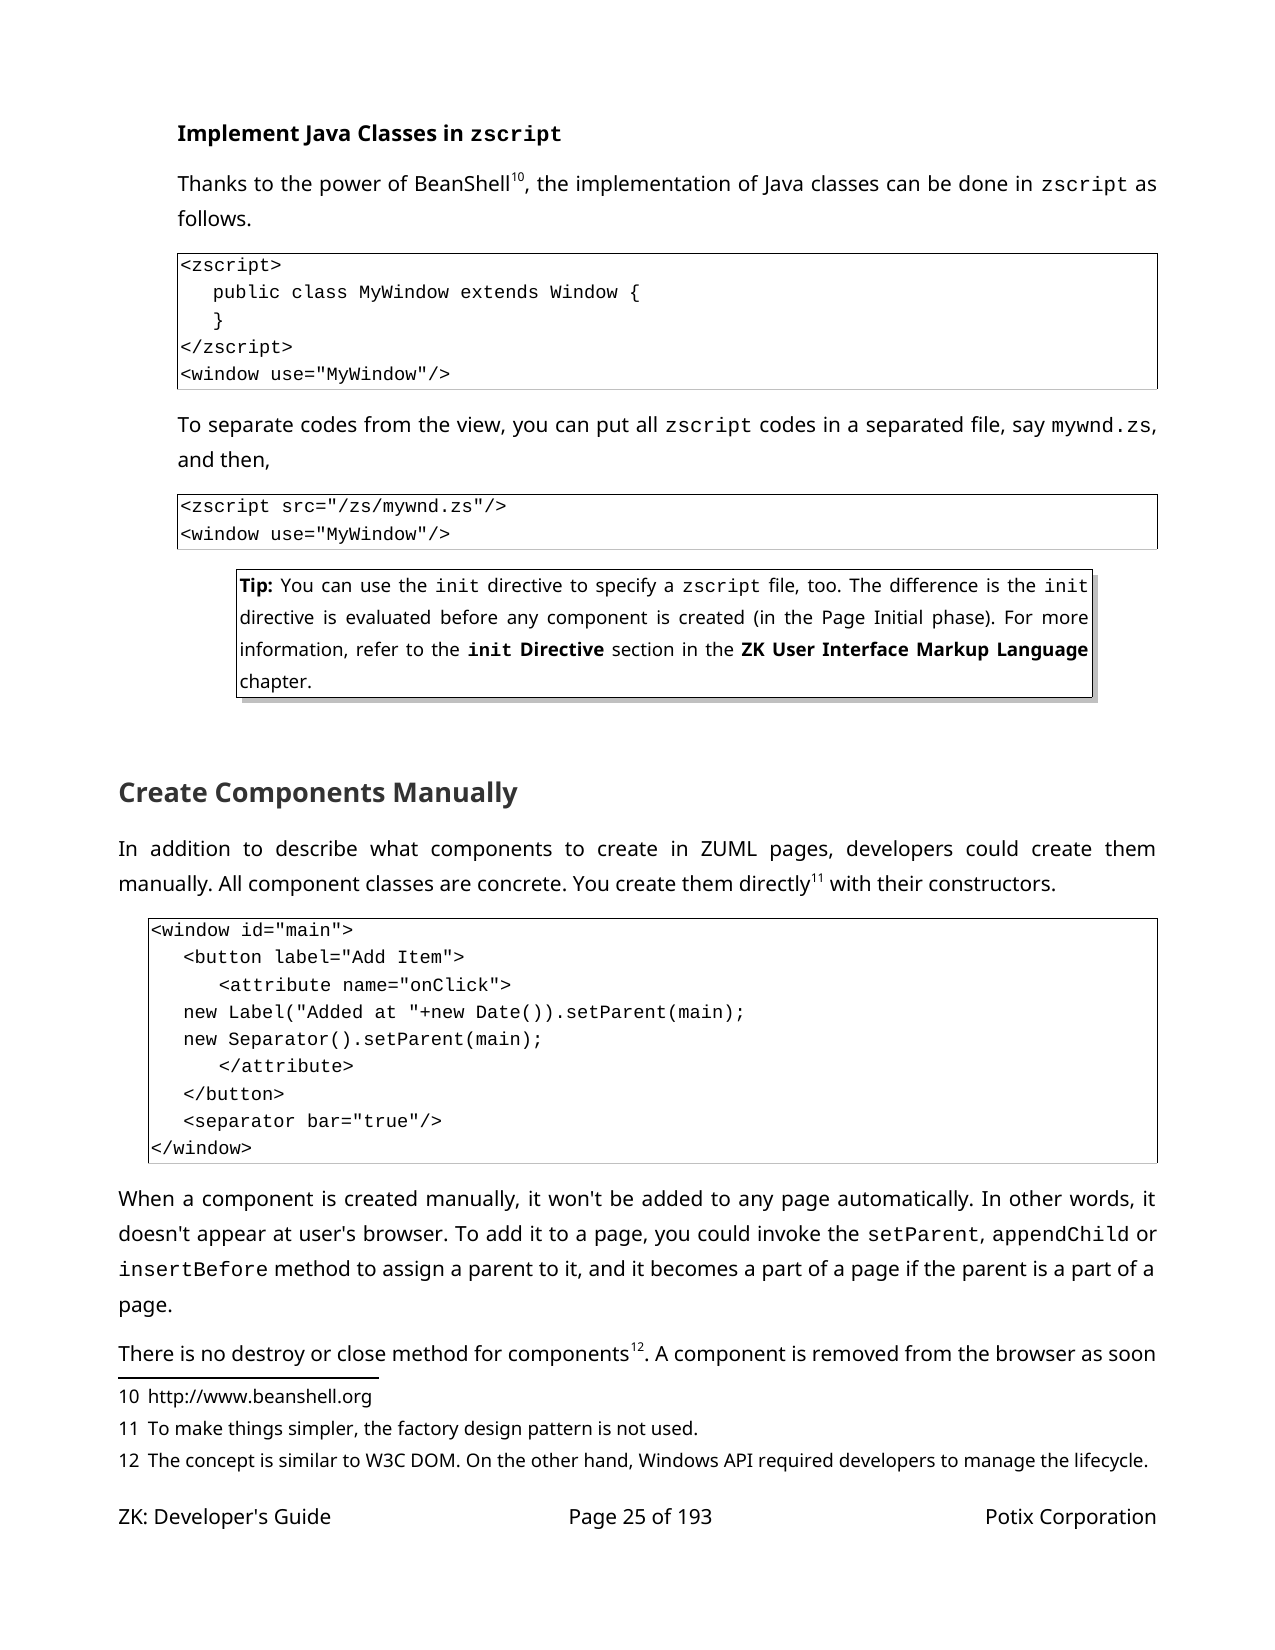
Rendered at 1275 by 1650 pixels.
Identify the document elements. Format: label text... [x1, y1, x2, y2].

subtitle Implement Java Classes in zscript [177, 118, 1157, 148]
text There is no destroy or close method for components. A component is removed from the browser as soon [118, 1339, 1157, 1367]
text </button> [149, 1081, 1157, 1106]
text <window use="MyWindow"/> [178, 362, 1157, 389]
text new Label("Added at "+new Date()).setParent(main); [149, 1000, 1157, 1024]
text <window use="MyWindow"/> [178, 521, 1157, 549]
text Thanks to the power of BeanShell, the implementation of Java classes can be done in zscript as follows. [177, 169, 1157, 233]
text Tip: You can use the init directive to specify a zscript file, too. The difference is the init directive is evaluated before any component is created (in the Page Initial phase). For more information, refer to the init Directive section in the ZK User Interface Markup Language chapter. [237, 570, 1092, 697]
text When a component is created manually, it won't be added to any page automatically. In other words, it doesn't appear at user's browser. To add it to a page, you could invoke the setParent, appendChild or insertBefore method to assign a parent to it, and it becomes a part of a page if the parent is a part of a page. [118, 1184, 1157, 1318]
text public class MyWindow extends Window { [178, 280, 1157, 305]
text <attribute name="onClick"> [149, 973, 1157, 997]
text To make things simpler, the factory design pattern is not used. [118, 1416, 1157, 1441]
text <button label="Add Item"> [149, 945, 1157, 970]
text <separator bar="true"/> [149, 1108, 1157, 1133]
text <window id="main"> [149, 919, 1157, 942]
text </attribute> [149, 1054, 1157, 1078]
text new Separator().setParent(main); [149, 1027, 1157, 1051]
text </zscript> [178, 335, 1157, 359]
text </window> [149, 1136, 1157, 1163]
text The concept is similar to W3C DOM. On the other hand, Windows API required developers to manage the lifecycle. [118, 1447, 1157, 1473]
text <zscript> [178, 254, 1157, 277]
text http://www.beanshell.org [118, 1384, 1157, 1409]
subtitle Create Components Manually [118, 774, 1157, 811]
text <zscript src="/zs/mywnd.zs"/> [178, 495, 1157, 518]
text To separate codes from the view, you can put all zscript codes in a separated file, say mywnd.zs, and then, [177, 410, 1157, 474]
text } [178, 308, 1157, 332]
text In addition to describe what components to create in ZUML pages, developers could create them manually. All component classes are concrete. You create them directly with their constructors. [118, 834, 1157, 898]
